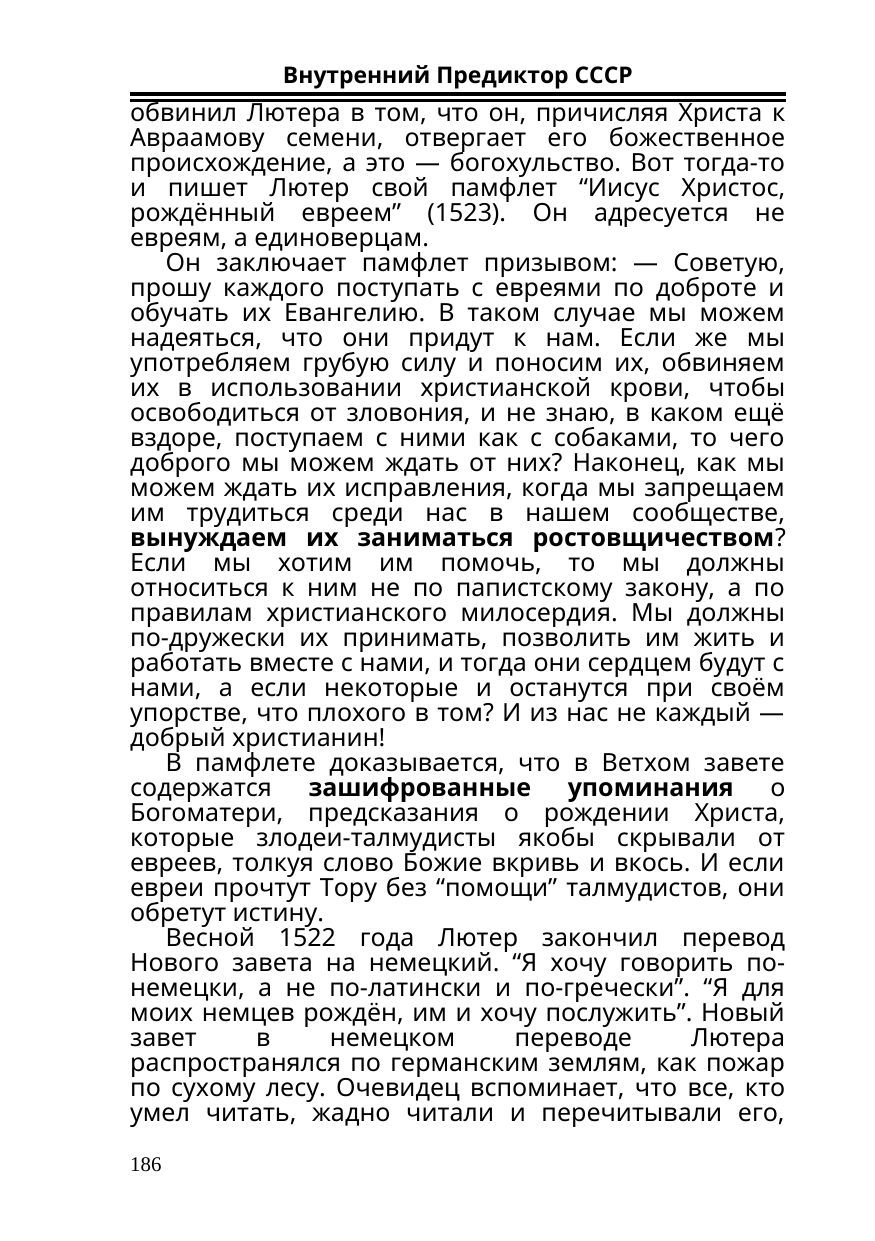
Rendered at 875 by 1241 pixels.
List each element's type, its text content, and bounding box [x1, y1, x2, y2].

text В памфлете доказывается, что в Ветхом завете содержатся зашифрованные упоминания о Богоматери, предсказания о рождении Христа, которые злодеи-талмудисты якобы скрывали от евреев, толкуя слово Божие вкривь и вкось. И если евреи прочтут Тору без “помощи” талмудистов, они обретут истину. [130, 752, 786, 927]
text обвинил Лютера в том, что он, причисляя Христа к Авраамову семени, отвергает его божественное происхождение, а это — богохульство. Вот тогда-то и пишет Лютер свой памфлет “Иисус Христос, рождённый евреем” (1523). Он адресуется не евреям, а единоверцам. [130, 102, 786, 252]
text Он заключает памфлет призывом: — Советую, прошу каждого поступать с евреями по доброте и обучать их Евангелию. В таком случае мы можем надеяться, что они придут к нам. Если же мы употребляем грубую силу и поносим их, обвиняем их в использовании христианской крови, чтобы освободиться от зловония, и не знаю, в каком ещё вздоре, поступаем с ними как с собаками, то чего доброго мы можем ждать от них? Наконец, как мы можем ждать их исправления, когда мы запрещаем им трудиться среди нас в нашем сообществе, вынуждаем их заниматься ростовщичеством? Если мы хотим им помочь, то мы должны относиться к ним не по папистскому закону, а по правилам христианского милосердия. Мы должны по-дружески их принимать, позволить им жить и работать вместе с нами, и тогда они сердцем будут с нами, а если некоторые и останутся при своём упорстве, что плохого в том? И из нас не каждый — добрый христианин! [130, 252, 786, 752]
text Весной 1522 года Лютер закончил перевод Нового завета на немецкий. “Я хочу говорить по-немецки, а не по-латински и по-гречески”. “Я для моих немцев рождён, им и хочу послужить”. Новый завет в немецком переводе Лютера распространялся по германским землям, как пожар по сухому лесу. Очевидец вспоминает, что все, кто умел читать, жадно читали и перечитывали его, [130, 927, 786, 1127]
